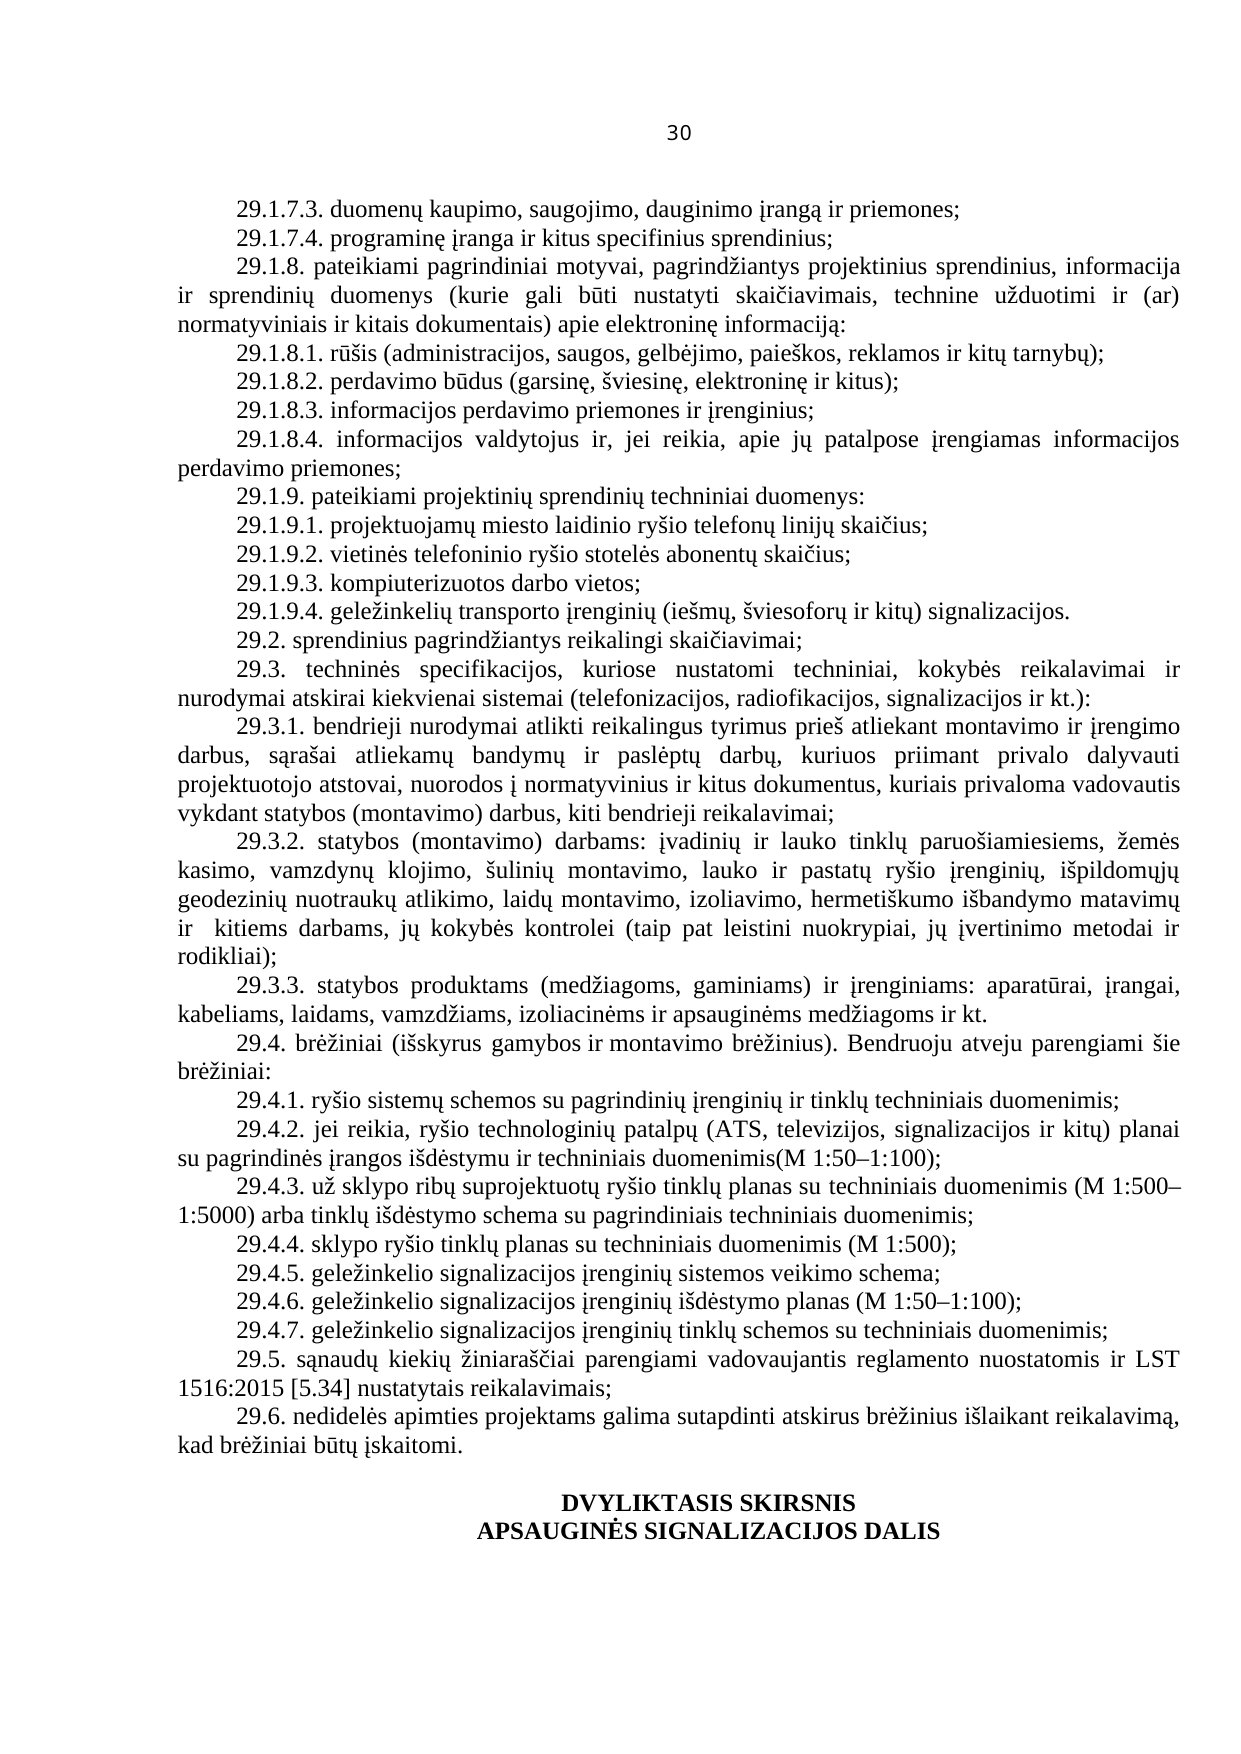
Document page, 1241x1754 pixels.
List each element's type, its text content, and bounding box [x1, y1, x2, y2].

text APSAUGINĖS SIGNALIZACIJOS DALIS [177, 1516, 1181, 1545]
text 29.2. sprendinius pagrindžiantys reikalingi skaičiavimai; [177, 625, 1181, 654]
text 29.6. nedidelės apimties projektams galima sutapdinti atskirus brėžinius išlaikant reikalavimą, kad brėžiniai būtų įskaitomi. [177, 1401, 1181, 1459]
text 29.1.8.2. perdavimo būdus (garsinę, šviesinę, elektroninę ir kitus); [177, 366, 1181, 395]
text 29.1.9.4. geležinkelių transporto įrenginių (iešmų, šviesoforų ir kitų) signalizacijos. [177, 596, 1181, 625]
text 29.1.7.4. programinę įranga ir kitus specifinius sprendinius; [177, 223, 1181, 251]
text 29.3.3. statybos produktams (medžiagoms, gaminiams) ir įrenginiams: aparatūrai, įrangai, kabeliams, laidams, vamzdžiams, izoliacinėms ir apsauginėms medžiagoms ir kt. [177, 970, 1181, 1028]
text 29.1.7.3. duomenų kaupimo, saugojimo, dauginimo įrangą ir priemones; [177, 194, 1181, 223]
text 29.1.9. pateikiami projektinių sprendinių techniniai duomenys: [177, 481, 1181, 510]
text 29.4.6. geležinkelio signalizacijos įrenginių išdėstymo planas (M 1:50–1:100); [177, 1286, 1181, 1315]
text 29.3. techninės specifikacijos, kuriose nustatomi techniniai, kokybės reikalavimai ir nurodymai atskirai kiekvienai sistemai (telefonizacijos, radiofikacijos, signalizacijos ir kt.): [177, 654, 1181, 711]
text 29.4.4. sklypo ryšio tinklų planas su techniniais duomenimis (M 1:500); [177, 1229, 1181, 1258]
text 29.3.1. bendrieji nurodymai atlikti reikalingus tyrimus prieš atliekant montavimo ir įrengimo darbus, sąrašai atliekamų bandymų ir paslėptų darbų, kuriuos priimant privalo dalyvauti projektuotojo atstovai, nuorodos į normatyvinius ir kitus dokumentus, kuriais privaloma vadovautis vykdant statybos (montavimo) darbus, kiti bendrieji reikalavimai; [177, 711, 1181, 826]
text 29.4.1. ryšio sistemų schemos su pagrindinių įrenginių ir tinklų techniniais duomenimis; [177, 1085, 1181, 1114]
text 29.4.7. geležinkelio signalizacijos įrenginių tinklų schemos su techniniais duomenimis; [177, 1315, 1181, 1344]
text 29.4.5. geležinkelio signalizacijos įrenginių sistemos veikimo schema; [177, 1258, 1181, 1286]
text 29.5. sąnaudų kiekių žiniaraščiai parengiami vadovaujantis reglamento nuostatomis ir LST 1516:2015 [5.34] nustatytais reikalavimais; [177, 1344, 1181, 1401]
text 29.1.9.1. projektuojamų miesto laidinio ryšio telefonų linijų skaičius; [177, 510, 1181, 539]
text 29.1.8.3. informacijos perdavimo priemones ir įrenginius; [177, 395, 1181, 424]
text 29.4.3. už sklypo ribų suprojektuotų ryšio tinklų planas su techniniais duomenimis (M 1:500–1:5000) arba tinklų išdėstymo schema su pagrindiniais techniniais duomenimis; [177, 1171, 1181, 1229]
text 29.3.2. statybos (montavimo) darbams: įvadinių ir lauko tinklų paruošiamiesiems, žemės kasimo, vamzdynų klojimo, šulinių montavimo, lauko ir pastatų ryšio įrenginių, išpildomųjų geodezinių nuotraukų atlikimo, laidų montavimo, izoliavimo, hermetiškumo išbandymo matavimų ir kitiems darbams, jų kokybės kontrolei (taip pat leistini nuokrypiai, jų įvertinimo metodai ir rodikliai); [177, 826, 1181, 970]
text DVYLIKTASIS SKIRSNIS [177, 1488, 1181, 1516]
text 29.1.9.2. vietinės telefoninio ryšio stotelės abonentų skaičius; [177, 539, 1181, 568]
text 29.4. brėžiniai (išskyrus gamybos ir montavimo brėžinius). Bendruoju atveju parengiami šie brėžiniai: [177, 1028, 1181, 1085]
text 29.1.8.1. rūšis (administracijos, saugos, gelbėjimo, paieškos, reklamos ir kitų tarnybų); [177, 338, 1181, 366]
text 29.4.2. jei reikia, ryšio technologinių patalpų (ATS, televizijos, signalizacijos ir kitų) planai su pagrindinės įrangos išdėstymu ir techniniais duomenimis(M 1:50–1:100); [177, 1114, 1181, 1171]
text 29.1.8.4. informacijos valdytojus ir, jei reikia, apie jų patalpose įrengiamas informacijos perdavimo priemones; [177, 424, 1181, 481]
text 29.1.9.3. kompiuterizuotos darbo vietos; [177, 568, 1181, 596]
text 29.1.8. pateikiami pagrindiniai motyvai, pagrindžiantys projektinius sprendinius, informacija ir sprendinių duomenys (kurie gali būti nustatyti skaičiavimais, technine užduotimi ir (ar) normatyviniais ir kitais dokumentais) apie elektroninę informaciją: [177, 251, 1181, 338]
